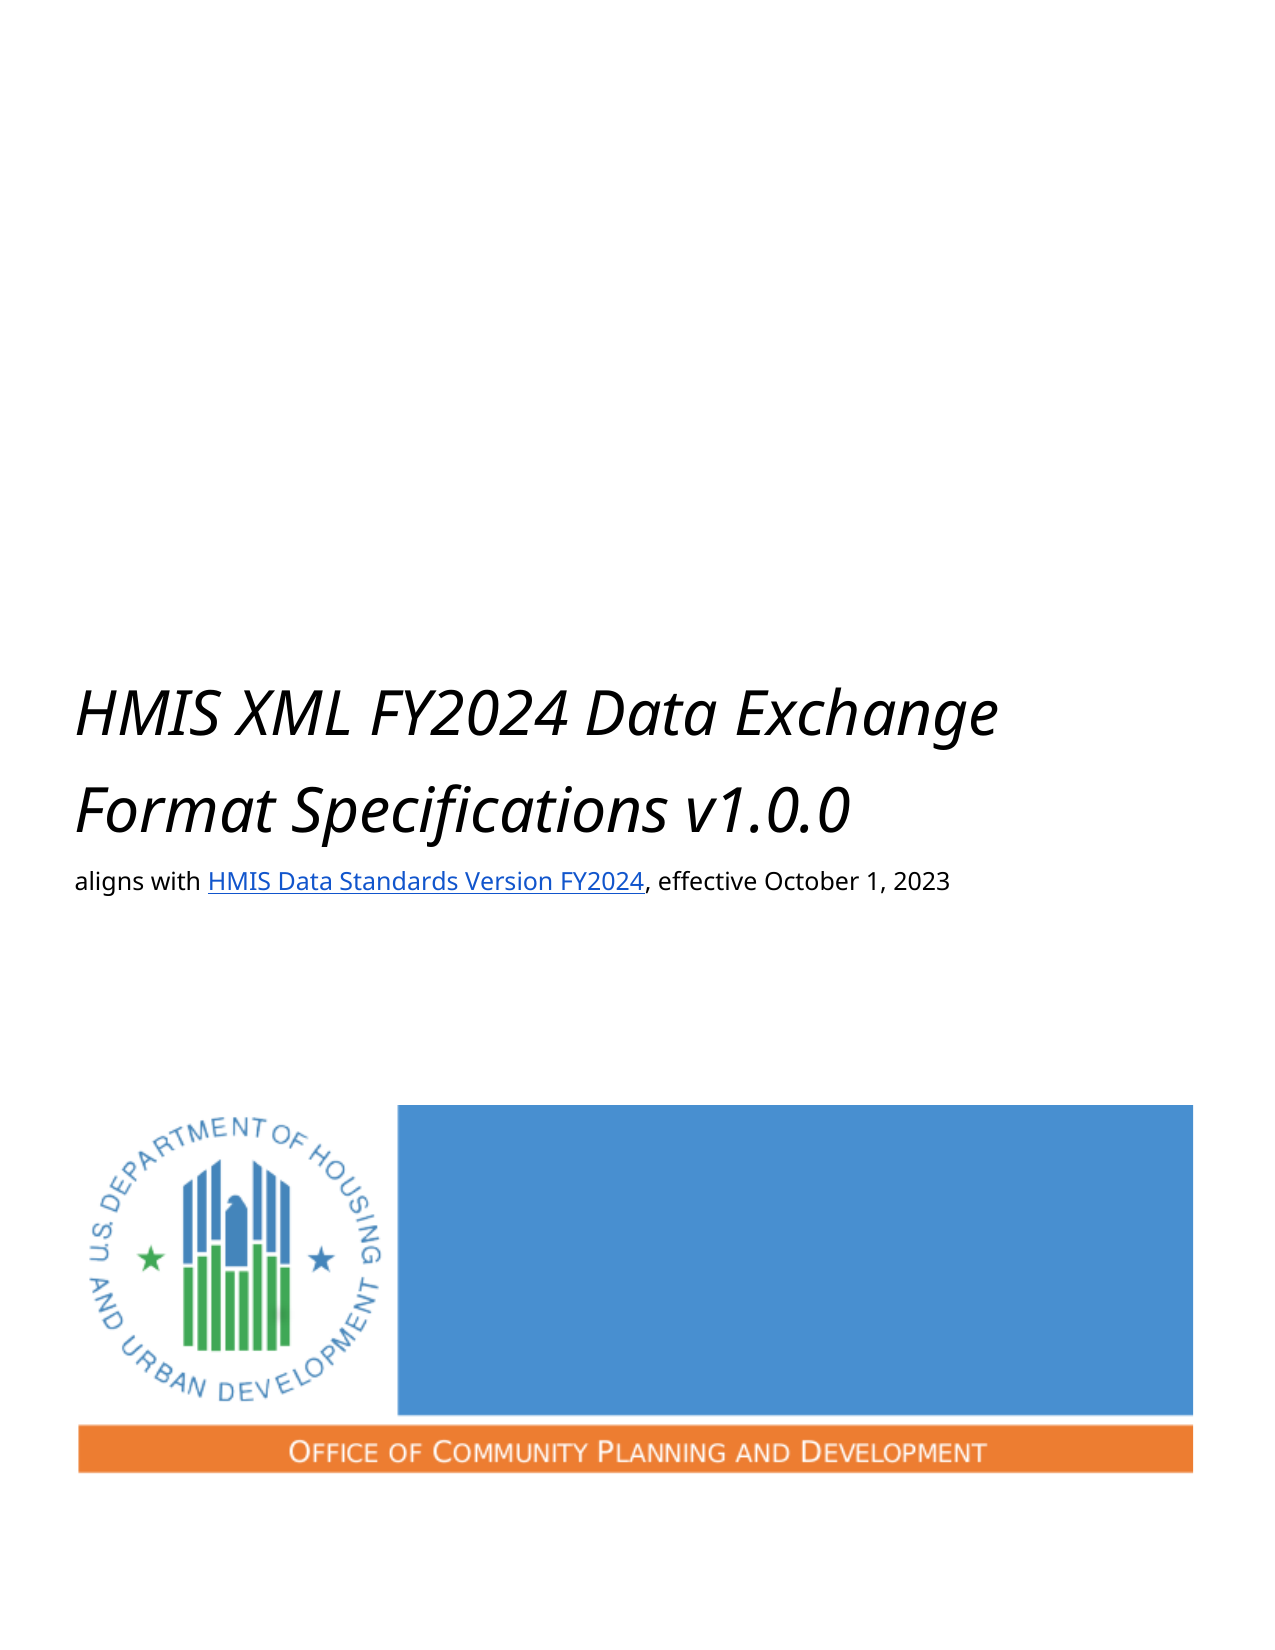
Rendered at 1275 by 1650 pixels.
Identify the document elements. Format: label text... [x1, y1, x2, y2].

picture [74, 1105, 1194, 1478]
title aligns with HMIS Data Standards Version FY2024, effective October 1, 2023 [74, 864, 1200, 898]
title HMIS XML FY2024 Data Exchange Format Specifications v1.0.0 [74, 668, 1200, 851]
